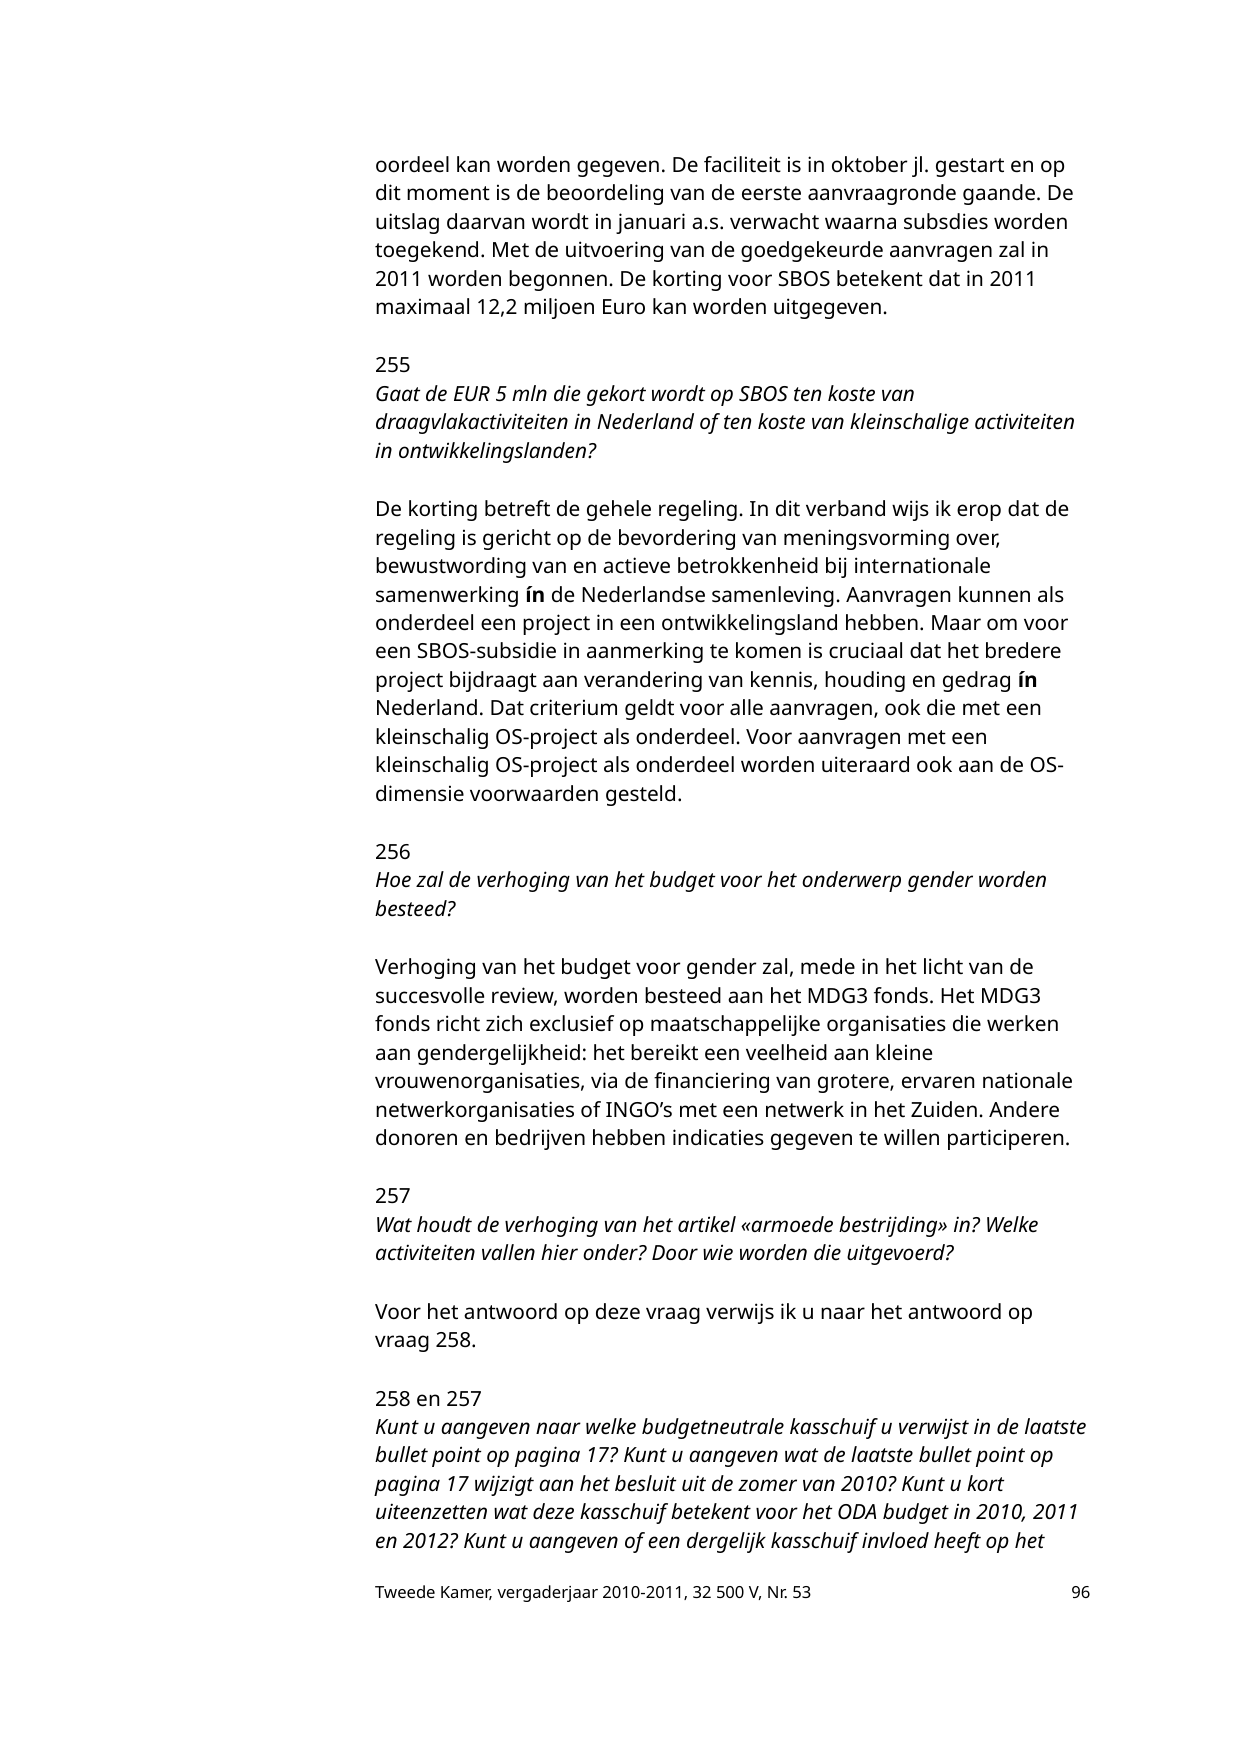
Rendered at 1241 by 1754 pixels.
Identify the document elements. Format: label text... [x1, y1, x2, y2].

text Hoe zal de verhoging van het budget voor het onderwerp gender worden besteed? [375, 866, 1090, 922]
text Voor het antwoord op deze vraag verwijs ik u naar het antwoord op vraag 258. [375, 1297, 1090, 1354]
text 258 en 257 [375, 1384, 1090, 1412]
text Kunt u aangeven naar welke budgetneutrale kasschuif u verwijst in de laatste bullet point op pagina 17? Kunt u aangeven wat de laatste bullet point op pagina 17 wijzigt aan het besluit uit de zomer van 2010? Kunt u kort uiteenzetten wat deze kasschuif betekent voor het ODA budget in 2010, 2011 en 2012? Kunt u aangeven of een dergelijk kasschuif invloed heeft op het [375, 1412, 1090, 1554]
text 255 [375, 351, 1090, 379]
text oordeel kan worden gegeven. De faciliteit is in oktober jl. gestart en op dit moment is de beoordeling van de eerste aanvraagronde gaande. De uitslag daarvan wordt in januari a.s. verwacht waarna subsdies worden toegekend. Met de uitvoering van de goedgekeurde aanvragen zal in 2011 worden begonnen. De korting voor SBOS betekent dat in 2011 maximaal 12,2 miljoen Euro kan worden uitgegeven. [375, 150, 1090, 321]
text Verhoging van het budget voor gender zal, mede in het licht van de succesvolle review, worden besteed aan het MDG3 fonds. Het MDG3 fonds richt zich exclusief op maatschappelijke organisaties die werken aan gendergelijkheid: het bereikt een veelheid aan kleine vrouwenorganisaties, via de financiering van grotere, ervaren nationale netwerkorganisaties of INGO’s met een netwerk in het Zuiden. Andere donoren en bedrijven hebben indicaties gegeven te willen participeren. [375, 952, 1090, 1152]
text Wat houdt de verhoging van het artikel «armoede bestrijding» in? Welke activiteiten vallen hier onder? Door wie worden die uitgevoerd? [375, 1210, 1090, 1267]
text Gaat de EUR 5 mln die gekort wordt op SBOS ten koste van draagvlakactiviteiten in Nederland of ten koste van kleinschalige activiteiten in ontwikkelingslanden? [375, 379, 1090, 464]
text 257 [375, 1182, 1090, 1210]
text De korting betreft de gehele regeling. In dit verband wijs ik erop dat de regeling is gericht op de bevordering van meningsvorming over, bewustwording van en actieve betrokkenheid bij internationale samenwerking ín de Nederlandse samenleving. Aanvragen kunnen als onderdeel een project in een ontwikkelingsland hebben. Maar om voor een SBOS-subsidie in aanmerking te komen is cruciaal dat het bredere project bijdraagt aan verandering van kennis, houding en gedrag ín Nederland. Dat criterium geldt voor alle aanvragen, ook die met een kleinschalig OS-project als onderdeel. Voor aanvragen met een kleinschalig OS-project als onderdeel worden uiteraard ook aan de OS-dimensie voorwaarden gesteld. [375, 494, 1090, 807]
text 256 [375, 837, 1090, 866]
